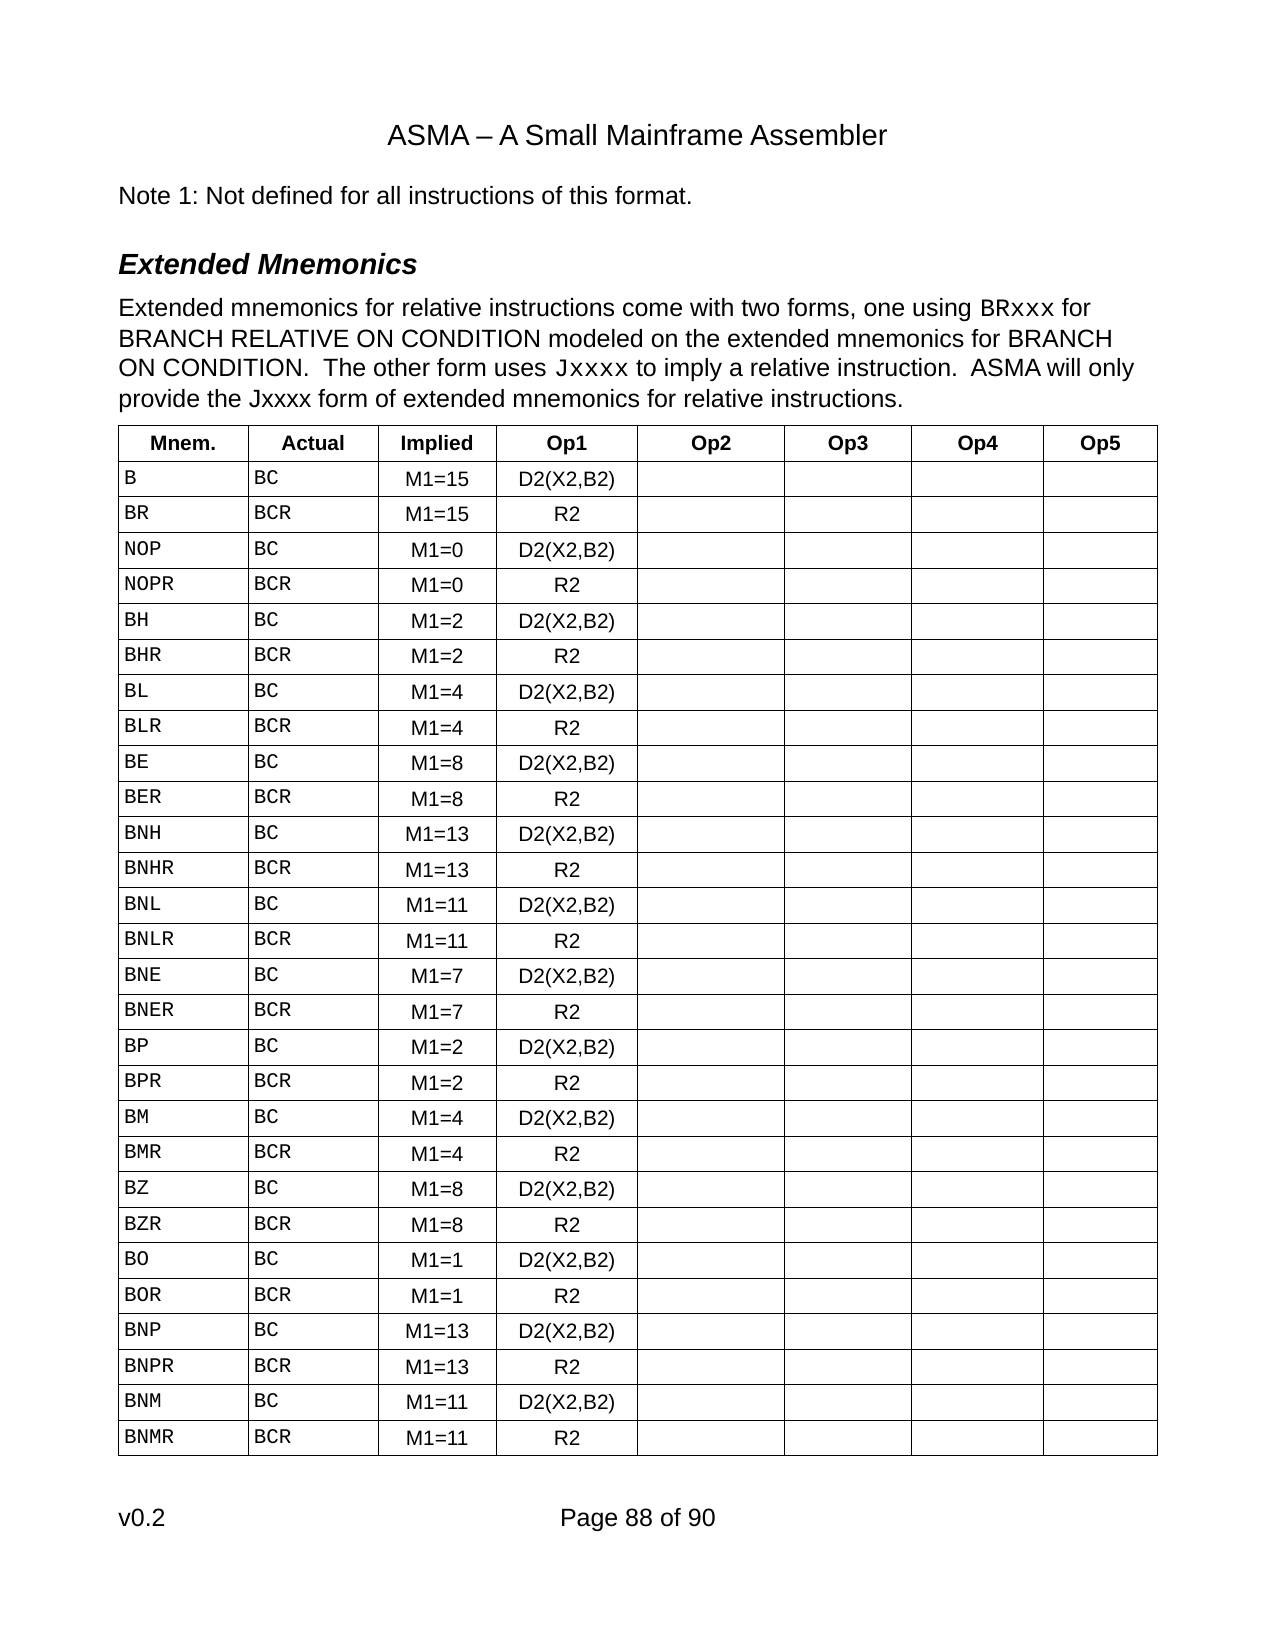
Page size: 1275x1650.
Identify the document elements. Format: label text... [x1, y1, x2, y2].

table_cell BMR [119, 1137, 248, 1171]
table_cell M1=2 [379, 604, 496, 638]
table_cell [638, 924, 784, 958]
table_cell [785, 1279, 911, 1313]
table_cell M1=11 [379, 1421, 496, 1455]
table_cell [785, 817, 911, 852]
table_cell [785, 924, 911, 958]
table_cell M1=13 [379, 817, 496, 852]
table_cell R2 [497, 1066, 637, 1100]
table_cell [785, 497, 911, 532]
table_cell [638, 533, 784, 567]
table_cell D2(X2,B2) [497, 1030, 637, 1065]
table_cell [1044, 462, 1157, 496]
table_cell [785, 1066, 911, 1100]
table_cell BC [249, 1385, 378, 1420]
table_header Op3 [785, 426, 911, 461]
table_cell [1044, 1421, 1157, 1455]
table_cell BNER [119, 995, 248, 1029]
table_cell [638, 569, 784, 603]
table_cell [912, 1279, 1043, 1313]
table_cell BOR [119, 1279, 248, 1313]
table_header Op1 [497, 426, 637, 461]
table_cell [1044, 569, 1157, 603]
table_cell M1=11 [379, 1385, 496, 1420]
table_cell R2 [497, 853, 637, 887]
table_cell BM [119, 1101, 248, 1136]
table_cell [638, 1066, 784, 1100]
table_cell [1044, 1172, 1157, 1207]
table_cell [1044, 1101, 1157, 1136]
table_cell BCR [249, 1137, 378, 1171]
table_cell BC [249, 746, 378, 781]
table_cell [785, 1030, 911, 1065]
table_cell [638, 995, 784, 1029]
table_cell [785, 711, 911, 745]
table_cell BHR [119, 640, 248, 674]
table_cell [638, 675, 784, 709]
table_cell [1044, 533, 1157, 567]
table_cell [912, 1066, 1043, 1100]
table_cell [638, 782, 784, 816]
table_header Op2 [638, 426, 784, 461]
table_cell [912, 1314, 1043, 1349]
table_cell BNH [119, 817, 248, 852]
table_cell [1044, 497, 1157, 532]
table_cell BCR [249, 1208, 378, 1242]
table_cell [1044, 675, 1157, 709]
table_cell BC [249, 959, 378, 994]
table_cell D2(X2,B2) [497, 1385, 637, 1420]
table_cell [785, 1243, 911, 1278]
table_cell BC [249, 1172, 378, 1207]
table_cell [638, 711, 784, 745]
table_cell [912, 1172, 1043, 1207]
table_cell [912, 853, 1043, 887]
table_cell [785, 1101, 911, 1136]
table_cell [638, 1172, 784, 1207]
table_cell BLR [119, 711, 248, 745]
table_cell M1=4 [379, 675, 496, 709]
table_cell M1=15 [379, 497, 496, 532]
table_cell [1044, 1137, 1157, 1171]
table_cell [912, 1421, 1043, 1455]
table_cell [912, 782, 1043, 816]
table_cell [1044, 995, 1157, 1029]
table_cell [638, 1243, 784, 1278]
table_cell BNP [119, 1314, 248, 1349]
table_cell [1044, 604, 1157, 638]
table_cell [912, 1137, 1043, 1171]
table_cell [785, 995, 911, 1029]
table_cell R2 [497, 1208, 637, 1242]
table_cell D2(X2,B2) [497, 959, 637, 994]
table_cell [638, 1279, 784, 1313]
table_cell BL [119, 675, 248, 709]
table_cell BCR [249, 1279, 378, 1313]
table_cell BZ [119, 1172, 248, 1207]
table_cell BC [249, 1243, 378, 1278]
table_cell [912, 675, 1043, 709]
table_cell [912, 604, 1043, 638]
table_cell [785, 746, 911, 781]
table_cell [1044, 817, 1157, 852]
table_cell BCR [249, 995, 378, 1029]
table_cell [638, 1030, 784, 1065]
table_cell D2(X2,B2) [497, 888, 637, 923]
table_cell [1044, 888, 1157, 923]
table_cell [1044, 959, 1157, 994]
table_cell [785, 782, 911, 816]
table_cell [1044, 1279, 1157, 1313]
text Note 1: Not defined for all instructions of this format. [118, 181, 1157, 210]
table_cell [912, 995, 1043, 1029]
table_cell [912, 1385, 1043, 1420]
table_cell BCR [249, 569, 378, 603]
table_cell D2(X2,B2) [497, 1172, 637, 1207]
table_cell D2(X2,B2) [497, 462, 637, 496]
table_cell [912, 959, 1043, 994]
table_cell [785, 1137, 911, 1171]
table_cell BNHR [119, 853, 248, 887]
table_cell [1044, 853, 1157, 887]
table_cell [638, 1314, 784, 1349]
table_cell BCR [249, 782, 378, 816]
table_cell [785, 1385, 911, 1420]
table_header Mnem. [119, 426, 248, 461]
table_cell R2 [497, 1137, 637, 1171]
table_cell NOPR [119, 569, 248, 603]
table_cell [785, 1172, 911, 1207]
table_cell M1=8 [379, 1208, 496, 1242]
table_cell [1044, 640, 1157, 674]
table_cell BC [249, 817, 378, 852]
table_cell [785, 1421, 911, 1455]
table_cell D2(X2,B2) [497, 817, 637, 852]
table_cell [1044, 711, 1157, 745]
table_cell [912, 1030, 1043, 1065]
table_cell [638, 817, 784, 852]
table_cell BP [119, 1030, 248, 1065]
table_cell BNPR [119, 1350, 248, 1384]
table_cell BC [249, 1030, 378, 1065]
table_cell [785, 640, 911, 674]
table_cell M1=15 [379, 462, 496, 496]
table_cell [638, 1421, 784, 1455]
table_cell D2(X2,B2) [497, 1101, 637, 1136]
table_cell [1044, 1243, 1157, 1278]
table_cell [785, 853, 911, 887]
table_cell R2 [497, 1421, 637, 1455]
table_cell [1044, 1385, 1157, 1420]
text Extended mnemonics for relative instructions come with two forms, one using BRxxx for BRANCH RELATIVE ON CONDITION modeled on the extended mnemonics for BRANCH ON CONDITION. The other form uses Jxxxx to imply a relative instruction. ASMA will only provide the Jxxxx form of extended mnemonics for relative instructions. [118, 293, 1157, 413]
table_cell R2 [497, 640, 637, 674]
table_cell R2 [497, 1279, 637, 1313]
table_cell [912, 1350, 1043, 1384]
table_cell M1=7 [379, 995, 496, 1029]
table_cell M1=2 [379, 1066, 496, 1100]
table_cell R2 [497, 497, 637, 532]
table_cell [638, 1350, 784, 1384]
table_cell BCR [249, 711, 378, 745]
table_cell M1=7 [379, 959, 496, 994]
table_cell [785, 604, 911, 638]
table_cell M1=4 [379, 1101, 496, 1136]
table_cell D2(X2,B2) [497, 533, 637, 567]
table_cell D2(X2,B2) [497, 675, 637, 709]
table_cell [638, 1208, 784, 1242]
table_header Op4 [912, 426, 1043, 461]
table_cell [912, 1243, 1043, 1278]
table_cell BCR [249, 1350, 378, 1384]
table_header Op5 [1044, 426, 1157, 461]
table_cell [785, 1350, 911, 1384]
table_cell [638, 746, 784, 781]
table_cell [785, 675, 911, 709]
table_cell R2 [497, 1350, 637, 1384]
table_cell [1044, 1208, 1157, 1242]
table_cell BCR [249, 1066, 378, 1100]
table_cell [1044, 746, 1157, 781]
table_cell [1044, 782, 1157, 816]
table_cell [912, 462, 1043, 496]
table_cell [785, 1314, 911, 1349]
table_cell M1=1 [379, 1279, 496, 1313]
subtitle Extended Mnemonics [118, 247, 1157, 281]
table_cell [638, 888, 784, 923]
table_cell M1=1 [379, 1243, 496, 1278]
table_cell BC [249, 604, 378, 638]
table_cell BE [119, 746, 248, 781]
table_cell BC [249, 675, 378, 709]
table_cell [638, 853, 784, 887]
table_cell BNM [119, 1385, 248, 1420]
table_cell [912, 711, 1043, 745]
table_cell BC [249, 1314, 378, 1349]
table_cell [912, 640, 1043, 674]
table_cell R2 [497, 924, 637, 958]
table_cell BZR [119, 1208, 248, 1242]
table_cell [638, 959, 784, 994]
table_cell [785, 1208, 911, 1242]
table_cell R2 [497, 995, 637, 1029]
table_cell [638, 640, 784, 674]
table_cell [785, 462, 911, 496]
table_cell M1=0 [379, 569, 496, 603]
table_cell R2 [497, 782, 637, 816]
table_cell [912, 817, 1043, 852]
table_cell R2 [497, 711, 637, 745]
table_cell [912, 1101, 1043, 1136]
table_cell BNE [119, 959, 248, 994]
table_header Implied [379, 426, 496, 461]
table_cell [638, 462, 784, 496]
table_cell M1=2 [379, 1030, 496, 1065]
table_cell BNLR [119, 924, 248, 958]
table_cell [785, 533, 911, 567]
table_cell [1044, 924, 1157, 958]
table_cell BCR [249, 640, 378, 674]
table_cell BCR [249, 497, 378, 532]
table_cell [638, 1385, 784, 1420]
table_cell D2(X2,B2) [497, 604, 637, 638]
table_cell BR [119, 497, 248, 532]
table_cell BNMR [119, 1421, 248, 1455]
table_cell BC [249, 1101, 378, 1136]
table_cell M1=13 [379, 1314, 496, 1349]
table_cell [785, 959, 911, 994]
table_cell BC [249, 888, 378, 923]
table_cell BC [249, 462, 378, 496]
table_cell [912, 497, 1043, 532]
table_cell M1=4 [379, 1137, 496, 1171]
table_cell [638, 604, 784, 638]
table_cell D2(X2,B2) [497, 1243, 637, 1278]
table_cell M1=8 [379, 782, 496, 816]
table_cell BPR [119, 1066, 248, 1100]
table_cell BC [249, 533, 378, 567]
table_cell M1=4 [379, 711, 496, 745]
table_cell D2(X2,B2) [497, 746, 637, 781]
table_cell D2(X2,B2) [497, 1314, 637, 1349]
table_cell BCR [249, 853, 378, 887]
table_cell BCR [249, 1421, 378, 1455]
table_cell M1=8 [379, 746, 496, 781]
table_cell M1=8 [379, 1172, 496, 1207]
table_cell [1044, 1066, 1157, 1100]
table_cell [638, 1137, 784, 1171]
table_cell [785, 569, 911, 603]
table_cell NOP [119, 533, 248, 567]
table_cell [785, 888, 911, 923]
table_cell [1044, 1030, 1157, 1065]
table_header Actual [249, 426, 378, 461]
table_cell [912, 746, 1043, 781]
table_cell BER [119, 782, 248, 816]
table_cell [912, 533, 1043, 567]
table_cell [638, 1101, 784, 1136]
table_cell BH [119, 604, 248, 638]
table_cell [1044, 1350, 1157, 1384]
table_cell M1=11 [379, 924, 496, 958]
table_cell M1=13 [379, 853, 496, 887]
table_cell [912, 924, 1043, 958]
table_cell R2 [497, 569, 637, 603]
table_cell M1=13 [379, 1350, 496, 1384]
table_cell M1=2 [379, 640, 496, 674]
table_cell M1=11 [379, 888, 496, 923]
table_cell [638, 497, 784, 532]
table_cell B [119, 462, 248, 496]
table_cell BNL [119, 888, 248, 923]
table_cell M1=0 [379, 533, 496, 567]
table_cell [912, 569, 1043, 603]
table_cell BCR [249, 924, 378, 958]
table_cell [1044, 1314, 1157, 1349]
table_cell [912, 888, 1043, 923]
table_cell [912, 1208, 1043, 1242]
table_cell BO [119, 1243, 248, 1278]
